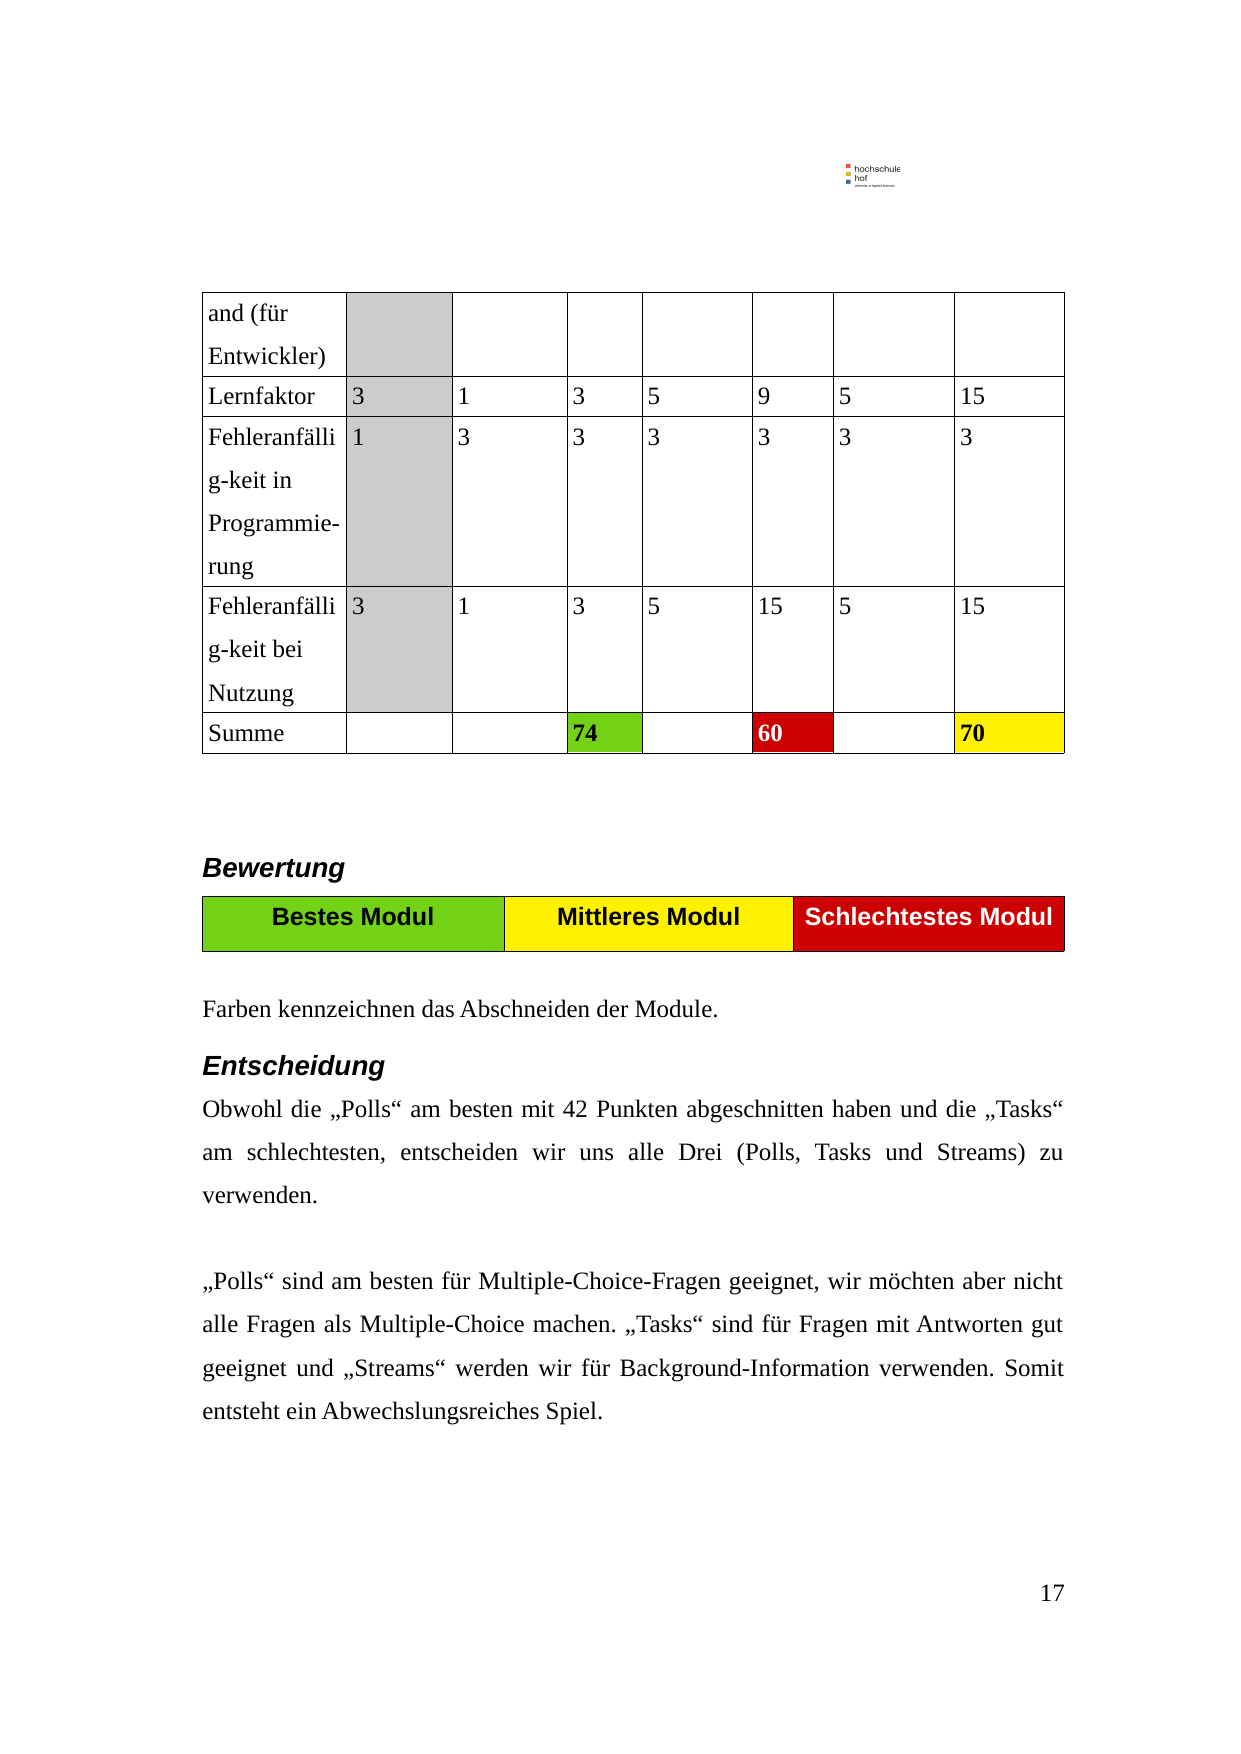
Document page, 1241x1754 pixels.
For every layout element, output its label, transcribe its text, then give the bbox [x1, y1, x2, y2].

table_cell 3 [643, 417, 752, 586]
table_cell 15 [955, 587, 1064, 712]
table_cell 3 [568, 417, 642, 586]
table_cell 3 [568, 377, 642, 416]
table_cell [347, 293, 452, 376]
table_cell 15 [955, 377, 1064, 416]
table_cell [834, 293, 954, 376]
table_cell 5 [643, 377, 752, 416]
table_cell Summe [203, 713, 346, 752]
table_cell 1 [347, 417, 452, 586]
table_cell [347, 713, 452, 752]
table_cell 3 [955, 417, 1064, 586]
table_cell 1 [453, 377, 567, 416]
table_cell 3 [347, 587, 452, 712]
table_cell 3 [347, 377, 452, 416]
table_cell 5 [834, 587, 954, 712]
subtitle Bewertung [202, 851, 1064, 883]
text „Polls“ sind am besten für Multiple-Choice-Fragen geeignet, wir möchten aber nicht alle Fragen als Multiple-Choice machen. „Tasks“ sind für Fragen mit Antworten gut geeignet und „Streams“ werden wir für Background-Information verwenden. Somit entsteht ein Abwechslungsreiches Spiel. [202, 1266, 1064, 1424]
table_cell 74 [568, 713, 642, 752]
table_cell [453, 713, 567, 752]
table_cell 15 [753, 587, 833, 712]
table_cell 70 [955, 713, 1064, 752]
table_cell 1 [453, 587, 567, 712]
table_cell Fehleranfällig-keit bei Nutzung [203, 587, 346, 712]
text Obwohl die „Polls“ am besten mit 42 Punkten abgeschnitten haben und die „Tasks“ am schlechtesten, entscheiden wir uns alle Drei (Polls, Tasks und Streams) zu verwenden. [202, 1094, 1064, 1209]
picture [846, 164, 901, 187]
table_header Bestes Modul [203, 897, 504, 951]
table_cell and (für Entwickler) [203, 293, 346, 376]
table_cell 60 [753, 713, 833, 752]
table_cell 3 [753, 417, 833, 586]
subtitle Entscheidung [202, 1049, 1064, 1081]
table_cell [643, 293, 752, 376]
table_cell 3 [834, 417, 954, 586]
table_cell [955, 293, 1064, 376]
text Farben kennzeichnen das Abschneiden der Module. [202, 994, 1064, 1023]
table_cell 9 [753, 377, 833, 416]
table_cell [834, 713, 954, 752]
table_header Mittleres Modul [505, 897, 793, 951]
table_cell 3 [568, 587, 642, 712]
table_cell [453, 293, 567, 376]
table_cell 5 [834, 377, 954, 416]
table_cell 3 [453, 417, 567, 586]
table_cell Fehleranfällig-keit in Programmie-rung [203, 417, 346, 586]
table_cell [643, 713, 752, 752]
table_cell 5 [643, 587, 752, 712]
table_cell Lernfaktor [203, 377, 346, 416]
table_header Schlechtestes Modul [794, 897, 1064, 951]
table_cell [753, 293, 833, 376]
table_cell [568, 293, 642, 376]
